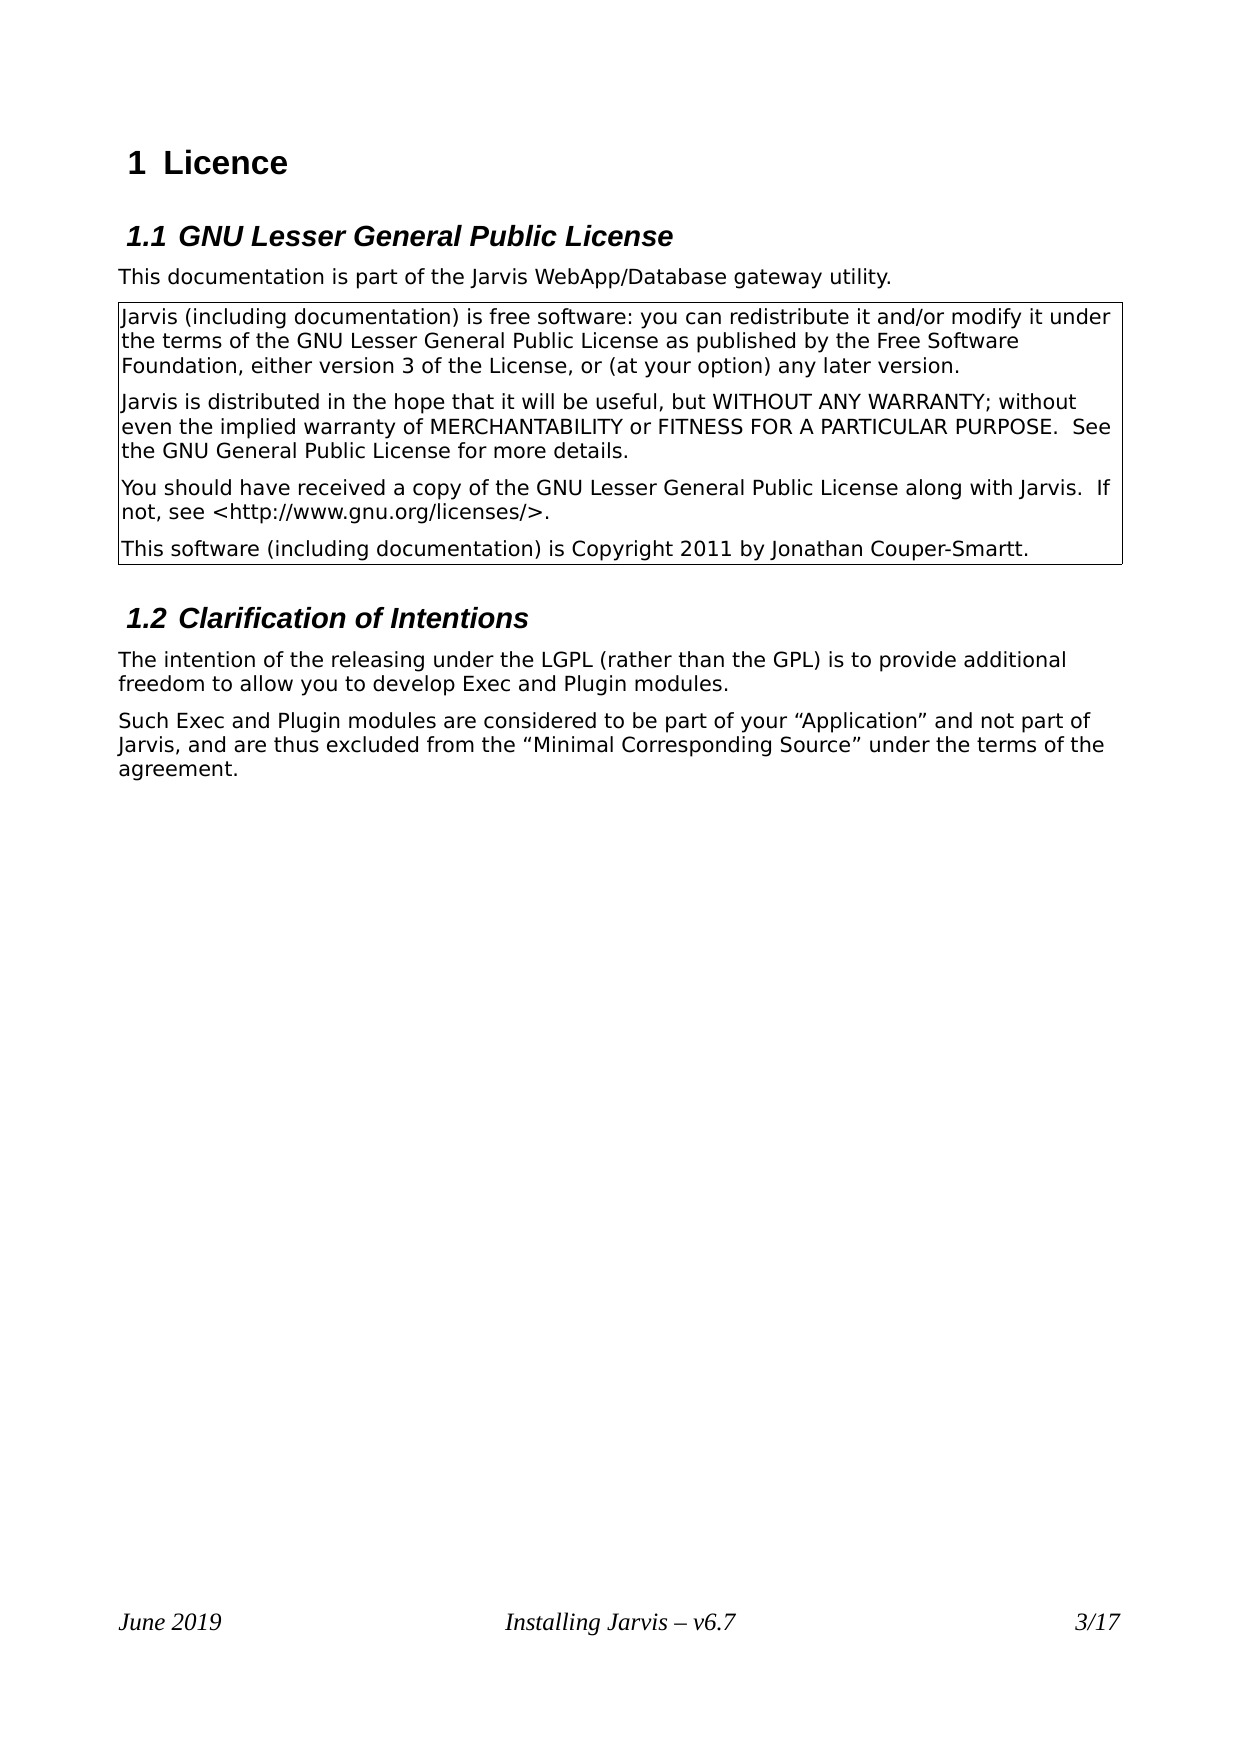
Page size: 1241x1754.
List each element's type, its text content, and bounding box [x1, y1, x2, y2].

text This software (including documentation) is Copyright 2011 by Jonathan Couper-Smartt. [119, 534, 1122, 564]
text Jarvis (including documentation) is free software: you can redistribute it and/or modify it under the terms of the GNU Lesser General Public License as published by the Free Software Foundation, either version 3 of the License, or (at your option) any later version. [119, 303, 1122, 378]
text Jarvis is distributed in the hope that it will be useful, but WITHOUT ANY WARRANTY; without even the implied warranty of MERCHANTABILITY or FITNESS FOR A PARTICULAR PURPOSE. See the GNU General Public License for more details. [119, 387, 1122, 463]
subtitle Licence [118, 143, 1122, 182]
subtitle GNU Lesser General Public License [118, 219, 1122, 253]
subtitle Clarification of Intentions [118, 602, 1122, 635]
text Such Exec and Plugin modules are considered to be part of your “Application” and not part of Jarvis, and are thus excluded from the “Minimal Corresponding Source” under the terms of the agreement. [118, 709, 1122, 781]
text The intention of the releasing under the LGPL (rather than the GPL) is to provide additional freedom to allow you to develop Exec and Plugin modules. [118, 648, 1122, 696]
text You should have received a copy of the GNU Lesser General Public License along with Jarvis. If not, see <http://www.gnu.org/licenses/>. [119, 473, 1122, 524]
text This documentation is part of the Jarvis WebApp/Database gateway utility. [118, 265, 1122, 289]
